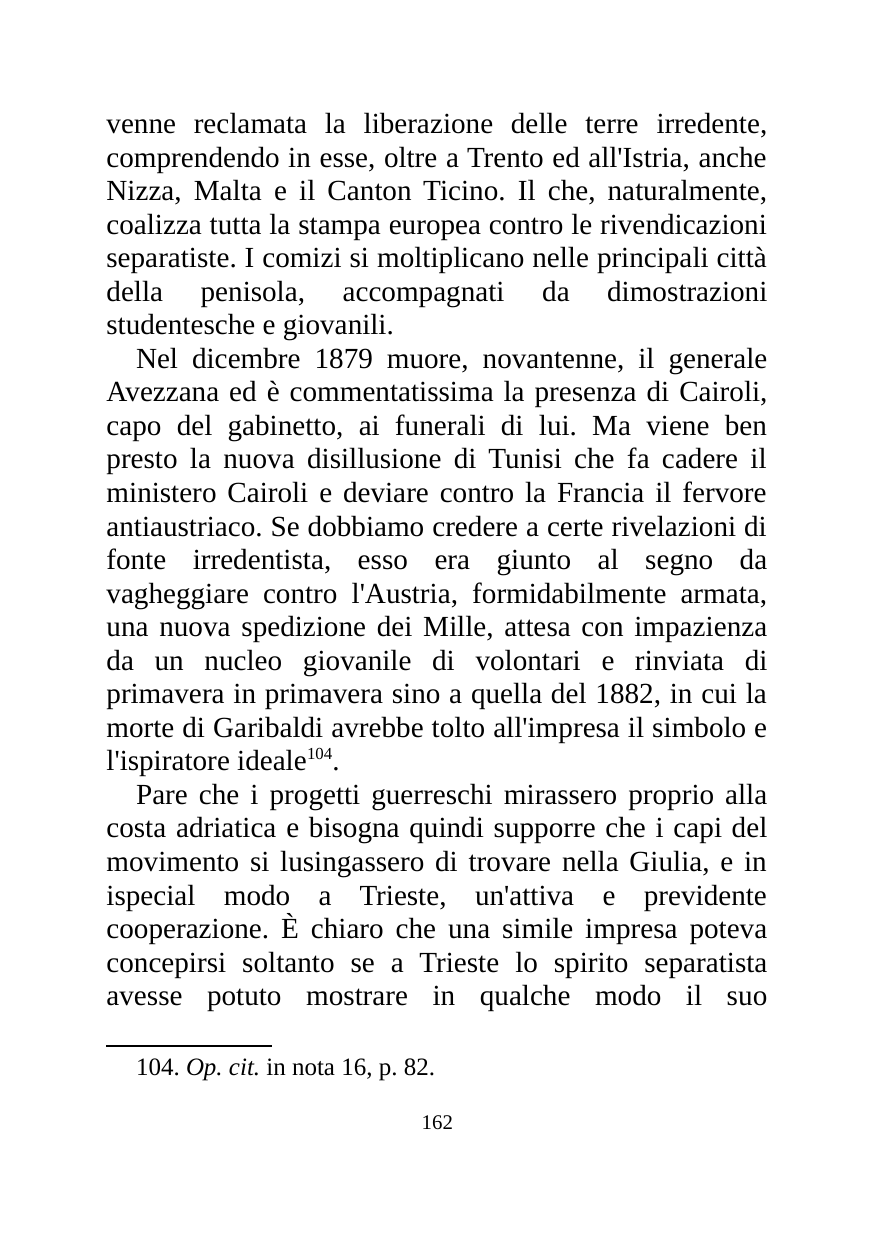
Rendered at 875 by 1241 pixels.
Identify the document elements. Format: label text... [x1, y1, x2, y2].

text venne reclamata la liberazione delle terre irredente, comprendendo in esse, oltre a Trento ed all'Istria, anche Nizza, Malta e il Canton Ticino. Il che, naturalmente, coalizza tutta la stampa europea contro le rivendicazioni separatiste. I comizi si moltiplicano nelle principali città della penisola, accompagnati da dimostrazioni studentesche e giovanili. [106, 106, 768, 341]
text Nel dicembre 1879 muore, novantenne, il generale Avezzana ed è commentatissima la presenza di Cairoli, capo del gabinetto, ai funerali di lui. Ma viene ben presto la nuova disillusione di Tunisi che fa cadere il ministero Cairoli e deviare contro la Francia il fervore antiaustriaco. Se dobbiamo credere a certe rivelazioni di fonte irredentista, esso era giunto al segno da vagheggiare contro l'Austria, formidabilmente armata, una nuova spedizione dei Mille, attesa con impazienza da un nucleo giovanile di volontari e rinviata di primavera in primavera sino a quella del 1882, in cui la morte di Garibaldi avrebbe tolto all'impresa il simbolo e l'ispiratore ideale. [106, 341, 768, 777]
text Pare che i progetti guerreschi mirassero proprio alla costa adriatica e bisogna quindi supporre che i capi del movimento si lusingassero di trovare nella Giulia, e in ispecial modo a Trieste, un'attiva e previdente cooperazione. È chiaro che una simile impresa poteva concepirsi soltanto se a Trieste lo spirito separatista avesse potuto mostrare in qualche modo il suo [106, 777, 768, 1012]
text . Op. cit. in nota 16, p. 82. [106, 1052, 768, 1080]
